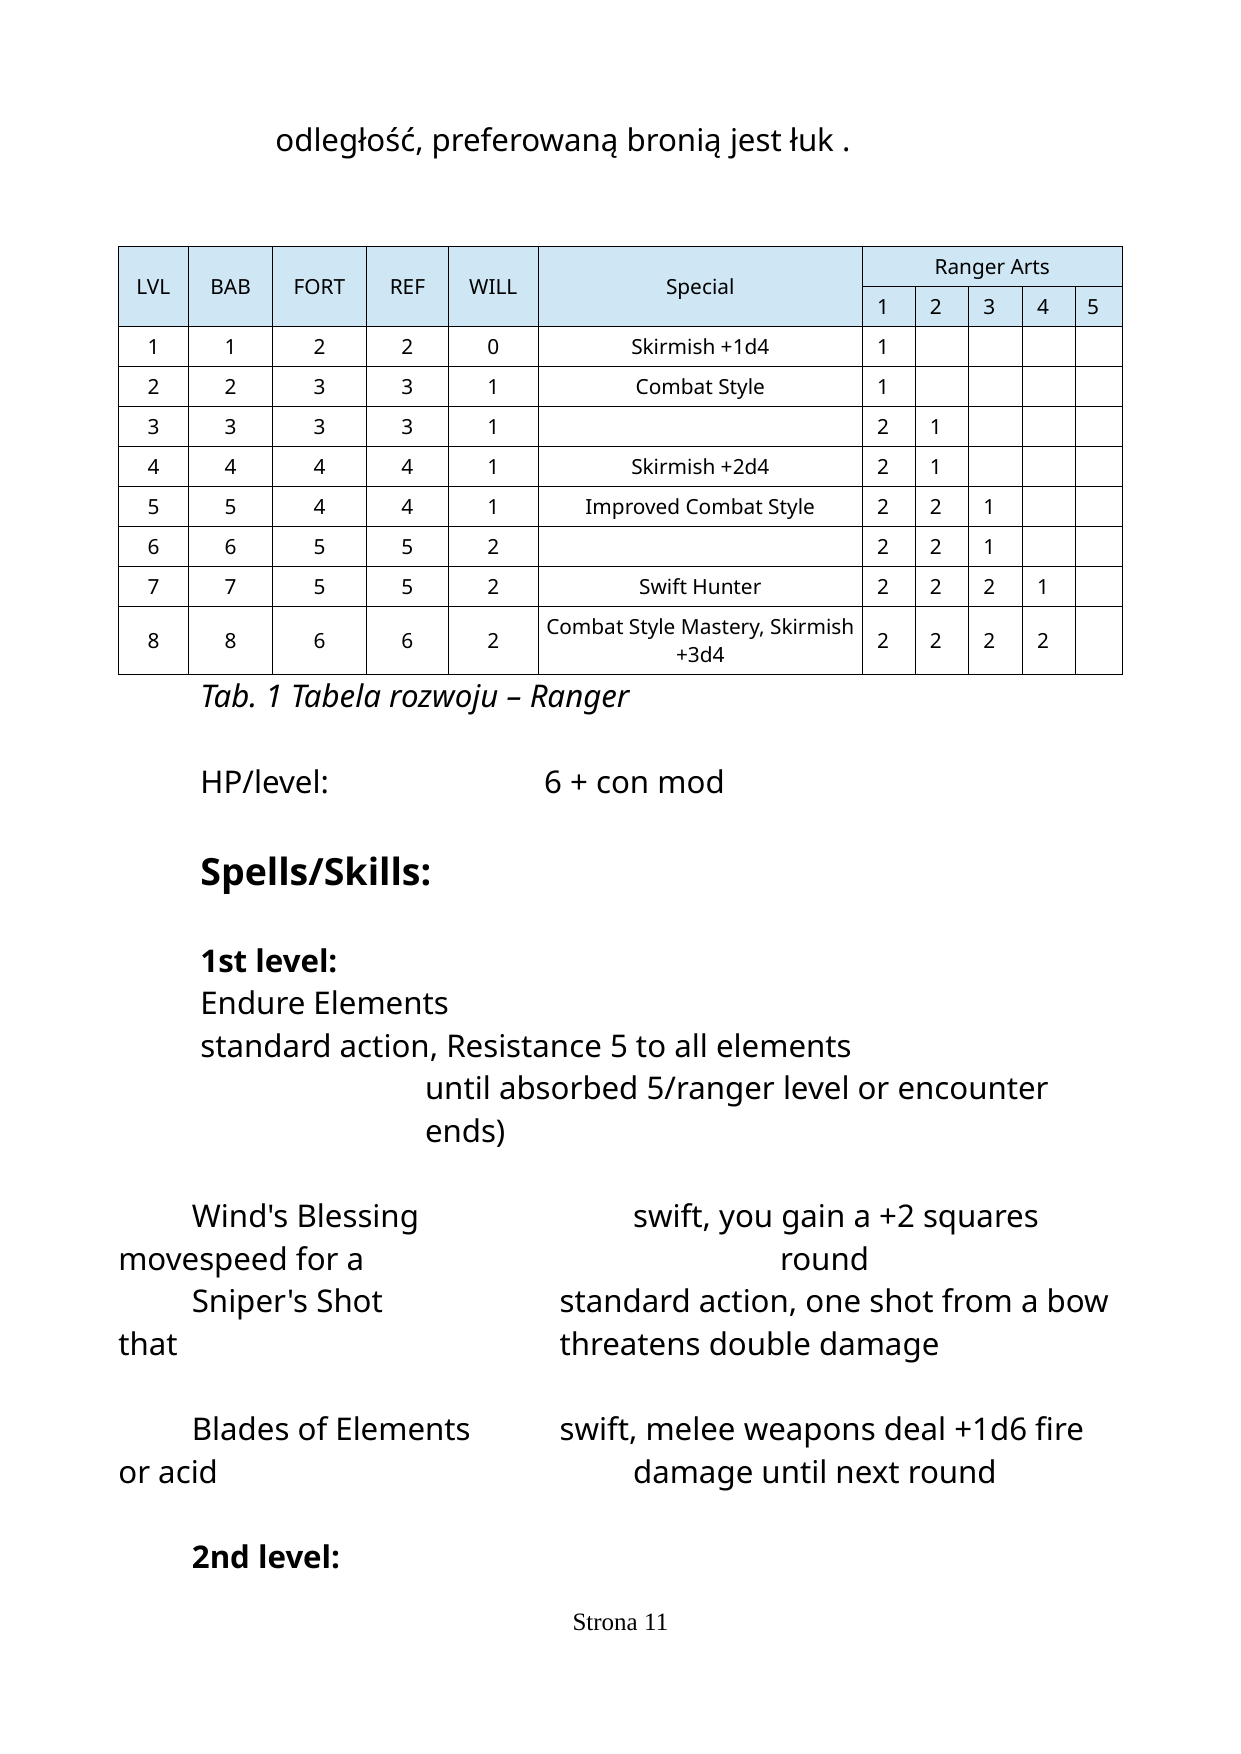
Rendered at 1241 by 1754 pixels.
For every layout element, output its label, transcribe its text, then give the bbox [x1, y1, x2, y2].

table_cell 2 [969, 607, 1022, 674]
table_header WILL [449, 247, 538, 326]
table_cell 1 [119, 327, 188, 366]
table_cell 6 [367, 607, 448, 674]
table_header LVL [119, 247, 188, 326]
table_cell 2 [863, 487, 915, 526]
text Spells/Skills: [118, 845, 1122, 938]
table_cell [1076, 487, 1122, 526]
table_cell 0 [449, 327, 538, 366]
table_cell 7 [119, 567, 188, 606]
table_cell 4 [367, 487, 448, 526]
table_cell 7 [189, 567, 272, 606]
table_cell [1023, 527, 1075, 566]
table_cell 2 [119, 367, 188, 406]
table_cell 2 [1023, 607, 1075, 674]
text 1st level: [118, 938, 1122, 981]
table_cell 1 [863, 287, 915, 326]
table_cell Combat Style [539, 367, 862, 406]
table_cell 2 [367, 327, 448, 366]
table_cell 2 [863, 407, 915, 446]
table_cell 1 [916, 407, 968, 446]
text Wind's Blessing swift, you gain a +2 squares movespeed for a round [118, 1152, 1122, 1279]
table_cell 2 [916, 567, 968, 606]
table_header BAB [189, 247, 272, 326]
table_cell [916, 367, 968, 406]
table_cell 6 [119, 527, 188, 566]
table_cell 4 [273, 447, 366, 486]
table_cell 3 [273, 407, 366, 446]
table_cell 1 [449, 367, 538, 406]
table_header REF [367, 247, 448, 326]
table_cell 2 [969, 567, 1022, 606]
table_cell [969, 407, 1022, 446]
table_cell [1076, 607, 1122, 674]
table_cell Swift Hunter [539, 567, 862, 606]
table_cell 2 [449, 527, 538, 566]
table_cell [1076, 407, 1122, 446]
table_cell [916, 327, 968, 366]
table_cell [969, 447, 1022, 486]
table_cell 3 [367, 367, 448, 406]
table_cell [1023, 447, 1075, 486]
table_cell 1 [969, 527, 1022, 566]
table_cell 3 [189, 407, 272, 446]
table_cell Skirmish +2d4 [539, 447, 862, 486]
table_cell 6 [273, 607, 366, 674]
table_cell 4 [1023, 287, 1075, 326]
table_cell [539, 527, 862, 566]
table_cell 6 [189, 527, 272, 566]
table_cell Improved Combat Style [539, 487, 862, 526]
table_cell 2 [916, 487, 968, 526]
table_cell 2 [189, 367, 272, 406]
table_cell 2 [863, 607, 915, 674]
text Tab. 1 Tabela rozwoju – Ranger [118, 675, 1122, 717]
table_cell [1023, 327, 1075, 366]
table_cell 2 [863, 447, 915, 486]
table_cell 3 [119, 407, 188, 446]
table_cell 1 [916, 447, 968, 486]
table_cell 5 [367, 527, 448, 566]
table_cell 2 [273, 327, 366, 366]
table_cell 1 [969, 487, 1022, 526]
table_cell [1023, 367, 1075, 406]
table_cell [1076, 447, 1122, 486]
table_header FORT [273, 247, 366, 326]
table_cell 2 [449, 567, 538, 606]
table_cell 1 [863, 367, 915, 406]
table_cell 5 [273, 567, 366, 606]
table_cell 5 [367, 567, 448, 606]
table_cell 4 [367, 447, 448, 486]
table_cell 5 [273, 527, 366, 566]
table_cell 3 [969, 287, 1022, 326]
table_cell 1 [449, 447, 538, 486]
table_header Ranger Arts [863, 247, 1122, 286]
table_cell [1076, 367, 1122, 406]
table_cell 5 [1076, 287, 1122, 326]
text Blades of Elements swift, melee weapons deal +1d6 fire or acid damage until next round 2nd level: [118, 1407, 1122, 1578]
table_cell 5 [119, 487, 188, 526]
table_cell 2 [916, 527, 968, 566]
text Endure Elements standard action, Resistance 5 to all elements until absorbed 5/ranger level or encounter ends) [118, 981, 1122, 1152]
table_cell 2 [863, 527, 915, 566]
list odległość, preferowaną bronią jest łuk . [238, 118, 1122, 161]
text HP/level: 6 + con mod [118, 760, 1122, 802]
table_cell 1 [449, 487, 538, 526]
table_cell [1076, 567, 1122, 606]
text Sniper's Shot standard action, one shot from a bow that threatens double damage [118, 1279, 1122, 1364]
table_cell [1023, 407, 1075, 446]
table_cell 2 [863, 567, 915, 606]
table_cell 3 [367, 407, 448, 446]
table_cell 8 [189, 607, 272, 674]
table_cell [539, 407, 862, 446]
table_cell 2 [449, 607, 538, 674]
table_cell 8 [119, 607, 188, 674]
table_cell 4 [189, 447, 272, 486]
table_cell [969, 327, 1022, 366]
table_cell 1 [189, 327, 272, 366]
table_cell [969, 367, 1022, 406]
table_cell 3 [273, 367, 366, 406]
table_cell 2 [916, 287, 968, 326]
table_header Special [539, 247, 862, 326]
table_cell 1 [1023, 567, 1075, 606]
table_cell Skirmish +1d4 [539, 327, 862, 366]
table_cell 4 [119, 447, 188, 486]
table_cell [1076, 527, 1122, 566]
table_cell 4 [273, 487, 366, 526]
table_cell 5 [189, 487, 272, 526]
table_cell [1023, 487, 1075, 526]
table_cell Combat Style Mastery, Skirmish +3d4 [539, 607, 862, 674]
table_cell 1 [449, 407, 538, 446]
table_cell [1076, 327, 1122, 366]
table_cell 2 [916, 607, 968, 674]
table_cell 1 [863, 327, 915, 366]
